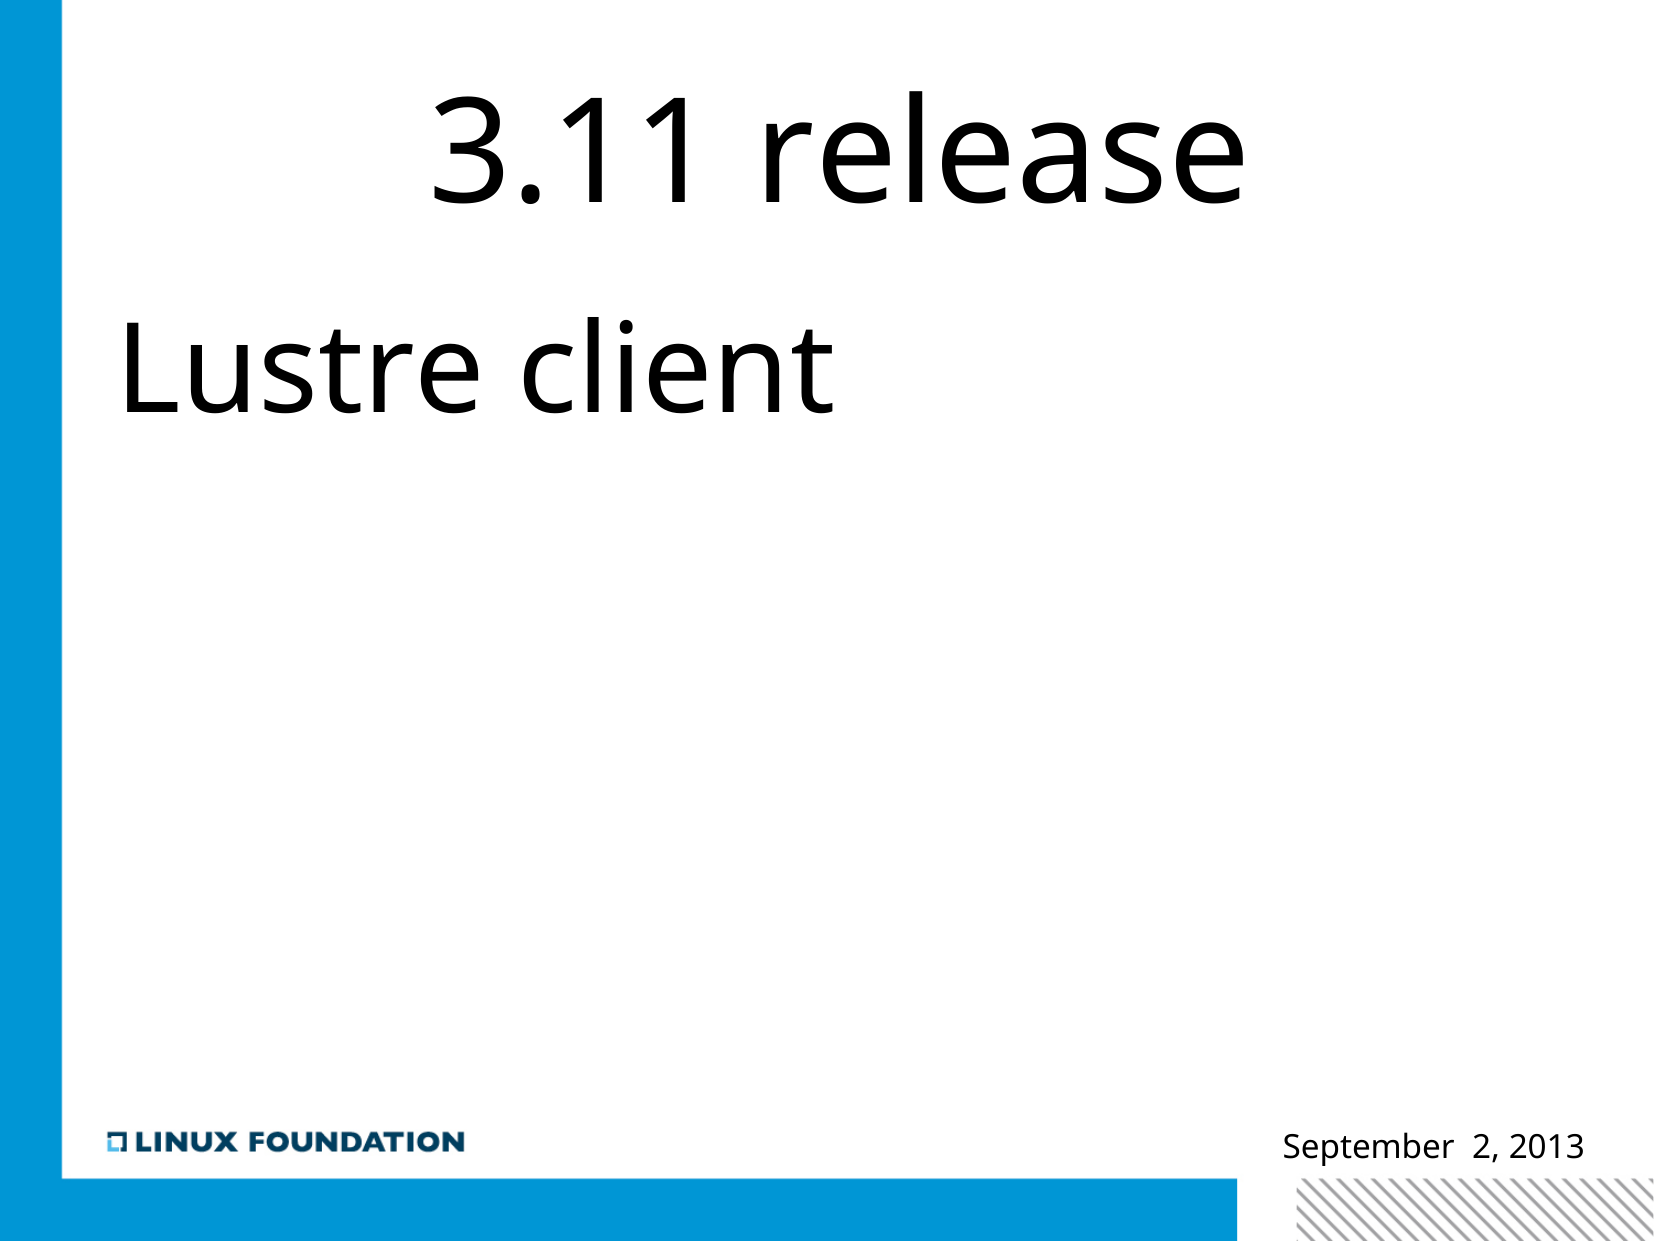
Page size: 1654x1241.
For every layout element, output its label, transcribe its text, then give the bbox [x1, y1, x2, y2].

text_box September 2, 2013 [1268, 1115, 1599, 1170]
text_box 3.11 release [413, 39, 1240, 230]
picture [62, 0, 1654, 1241]
text_box Lustre client [100, 271, 885, 905]
